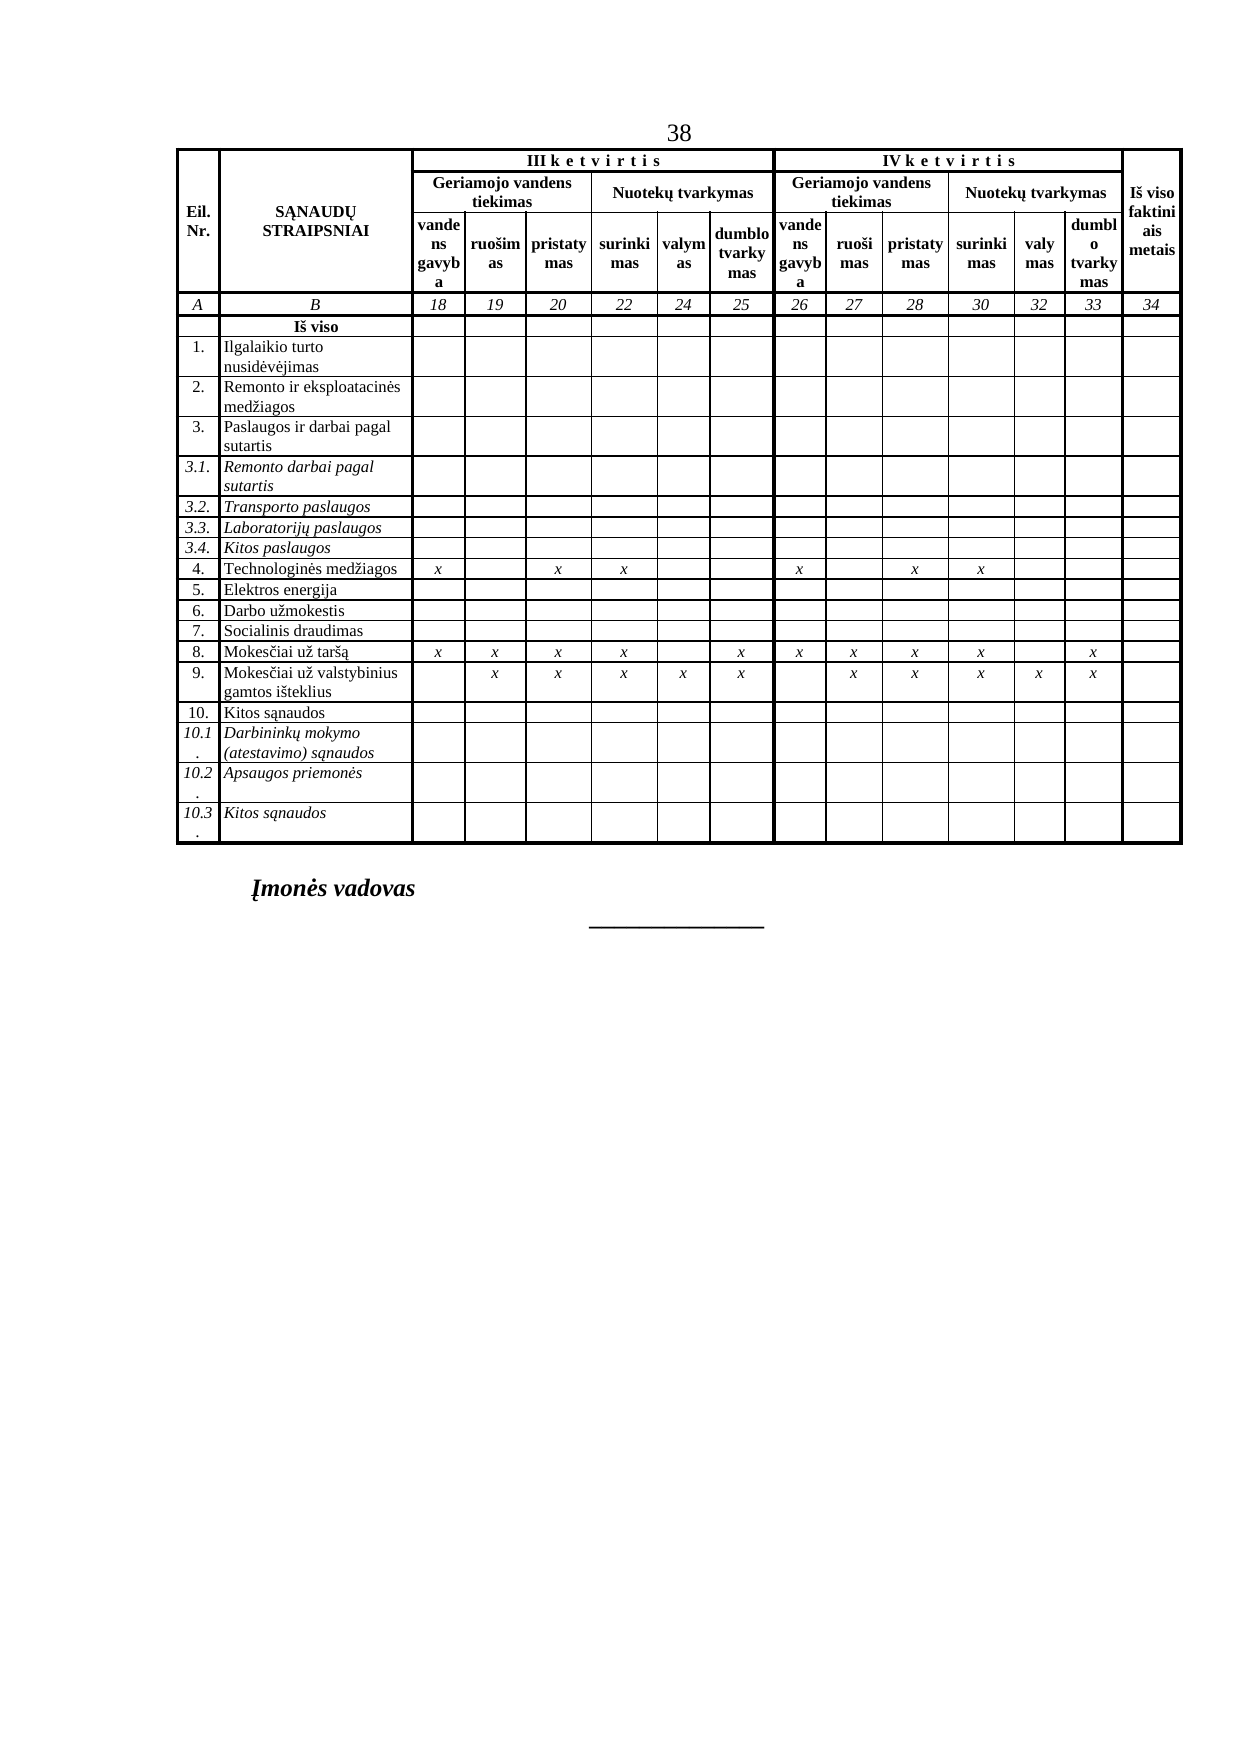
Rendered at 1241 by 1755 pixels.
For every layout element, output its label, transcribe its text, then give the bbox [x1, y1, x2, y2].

table_cell x [592, 642, 596, 661]
table_header SĄNAUDŲ STRAIPSNIAI [221, 151, 411, 291]
table_cell [658, 538, 662, 557]
table_cell [653, 601, 657, 620]
table_cell [527, 417, 591, 455]
table_cell [1015, 457, 1064, 495]
table_cell [949, 497, 953, 516]
table_cell [658, 457, 709, 495]
table_cell [949, 317, 953, 336]
table_cell [414, 457, 464, 495]
table_cell 30 [1010, 294, 1014, 313]
table_cell [653, 580, 657, 599]
table_cell x [1010, 642, 1014, 661]
table_cell [776, 803, 825, 841]
table_cell [414, 663, 464, 701]
table_cell [658, 703, 662, 722]
table_cell Nuotekų tvarkymas [592, 173, 772, 211]
table_cell [658, 621, 662, 640]
table_cell valymas [1015, 213, 1064, 291]
table_cell x [944, 559, 948, 578]
table_cell [1066, 763, 1121, 802]
table_cell [711, 763, 772, 802]
table_cell [711, 417, 772, 455]
table_cell [658, 518, 662, 537]
table_cell [776, 417, 825, 455]
table_cell [658, 763, 709, 802]
table_cell [414, 417, 464, 455]
table_cell [949, 763, 1014, 802]
table_cell [878, 497, 882, 516]
table_cell [944, 497, 948, 516]
table_cell [527, 803, 591, 841]
table_cell [1010, 518, 1014, 537]
table_cell [883, 621, 887, 640]
table_cell [592, 621, 596, 640]
table_cell x [658, 663, 709, 701]
table_cell [944, 538, 948, 557]
table_cell 9. [179, 663, 218, 701]
table_cell [827, 337, 882, 376]
table_cell [592, 703, 596, 722]
table_cell [1124, 803, 1179, 841]
table_cell [776, 723, 825, 762]
table_cell [949, 601, 953, 620]
table_cell [466, 337, 525, 376]
table_cell [949, 377, 1014, 416]
table_cell x [592, 559, 596, 578]
table_cell ruošimas [827, 213, 882, 291]
table_cell [878, 601, 882, 620]
table_cell [776, 337, 825, 376]
table_cell 20 [587, 294, 591, 313]
table_cell 22 [653, 294, 657, 313]
table_cell [883, 580, 887, 599]
table_cell [1010, 317, 1014, 336]
table_cell x [1015, 663, 1064, 701]
table_cell [883, 337, 948, 376]
table_cell [414, 763, 464, 802]
table_cell [527, 723, 591, 762]
table_cell [878, 703, 882, 722]
table_cell dumblo tvarkymas [711, 213, 772, 291]
table_cell [776, 377, 825, 416]
table_cell x [883, 663, 948, 701]
table_cell [658, 580, 662, 599]
table_cell [883, 803, 948, 841]
table_cell [949, 703, 953, 722]
table_cell [466, 763, 525, 802]
table_cell [592, 763, 657, 802]
text ______________ [177, 902, 1181, 931]
table_cell [883, 763, 948, 802]
table_cell 28 [883, 294, 887, 313]
table_cell [949, 337, 1014, 376]
table_cell [878, 538, 882, 557]
table_cell [949, 723, 1014, 762]
table_cell [827, 803, 882, 841]
table_cell [466, 377, 525, 416]
table_cell [883, 457, 948, 495]
table_cell Apsaugos priemonės [221, 763, 411, 802]
table_cell [587, 518, 591, 537]
table_cell [592, 518, 596, 537]
table_cell [658, 723, 709, 762]
table_cell [944, 518, 948, 537]
table_cell x [711, 663, 772, 701]
table_cell x [827, 663, 882, 701]
table_cell [1010, 497, 1014, 516]
table_cell x [883, 559, 887, 578]
table_cell [944, 621, 948, 640]
table_cell [653, 538, 657, 557]
table_cell [883, 377, 948, 416]
table_cell [944, 601, 948, 620]
table_cell x [653, 559, 657, 578]
table_cell [878, 317, 882, 336]
table_cell [827, 417, 882, 455]
table_cell [827, 763, 882, 802]
table_cell [592, 337, 657, 376]
table_cell [414, 377, 464, 416]
table_cell [1124, 457, 1179, 495]
table_cell [711, 377, 772, 416]
table_cell [1124, 377, 1179, 416]
table_cell [1015, 417, 1064, 455]
table_cell [883, 317, 887, 336]
table_cell [653, 703, 657, 722]
table_cell [592, 417, 657, 455]
table_cell [878, 559, 882, 578]
table_cell [1010, 601, 1014, 620]
table_cell 24 [658, 294, 662, 313]
table_cell [883, 723, 948, 762]
table_cell Nuotekų tvarkymas [949, 173, 1121, 211]
table_cell x [466, 663, 525, 701]
table_cell [527, 337, 591, 376]
table_cell [592, 317, 596, 336]
table_cell [592, 497, 596, 516]
table_cell [1124, 417, 1179, 455]
table_cell pristatymas [883, 213, 948, 291]
table_cell x [883, 642, 887, 661]
table_cell [587, 580, 591, 599]
table_cell [883, 703, 887, 722]
table_cell [1015, 763, 1064, 802]
table_cell [592, 580, 596, 599]
table_header Iš viso faktiniais metais [1124, 151, 1179, 291]
table_cell vandens gavyba [414, 213, 464, 291]
table_cell [587, 538, 591, 557]
table_cell surinkimas [949, 213, 1014, 291]
table_cell [944, 703, 948, 722]
table_cell [883, 538, 887, 557]
table_cell [658, 337, 709, 376]
table_cell 2. [179, 377, 218, 416]
table_cell [1066, 377, 1121, 416]
table_cell [466, 723, 525, 762]
table_cell x [592, 663, 657, 701]
table_cell [592, 803, 657, 841]
table_cell [878, 518, 882, 537]
table_cell [827, 377, 882, 416]
table_cell x [878, 642, 882, 661]
table_cell 3. [179, 417, 218, 455]
table_cell x [587, 559, 591, 578]
table_cell x [1066, 663, 1121, 701]
table_cell 30 [949, 294, 953, 313]
table_cell Kitos sąnaudos [221, 803, 411, 841]
table_cell x [944, 642, 948, 661]
table_cell [653, 621, 657, 640]
table_cell [466, 417, 525, 455]
table_cell surinkimas [592, 213, 657, 291]
table_cell [527, 457, 591, 495]
table_cell [711, 337, 772, 376]
table_cell [1124, 663, 1179, 701]
table_cell [466, 457, 525, 495]
table_cell [587, 621, 591, 640]
table_cell [658, 601, 662, 620]
table_cell x [527, 663, 591, 701]
table_cell 28 [944, 294, 948, 313]
table_cell [658, 317, 662, 336]
table_cell [592, 377, 657, 416]
table_cell [592, 457, 657, 495]
table_cell x [949, 642, 953, 661]
table_cell [949, 538, 953, 557]
table_cell [414, 723, 464, 762]
table_header Eil. Nr. [179, 151, 218, 291]
table_cell [592, 538, 596, 557]
table_cell 27 [878, 294, 882, 313]
table_cell [883, 417, 948, 455]
table_cell x [949, 559, 953, 578]
table_cell x [949, 663, 1014, 701]
table_cell [949, 518, 953, 537]
table_cell [592, 601, 596, 620]
table_cell [658, 642, 662, 661]
table_cell [414, 803, 464, 841]
table_cell pristatymas [527, 213, 591, 291]
table_cell [949, 621, 953, 640]
table_cell [827, 723, 882, 762]
table_cell [653, 497, 657, 516]
table_cell [587, 703, 591, 722]
table_cell [1124, 763, 1179, 802]
table_cell 3.1. [179, 457, 218, 495]
table_cell valymas [658, 213, 709, 291]
table_cell [1066, 417, 1121, 455]
table_cell dumblo tvarkymas [1066, 213, 1121, 291]
table_cell [1066, 337, 1121, 376]
table_cell [527, 763, 591, 802]
table_cell [827, 457, 882, 495]
table_cell x [1010, 559, 1014, 578]
table_cell 22 [592, 294, 596, 313]
table_cell [1124, 337, 1179, 376]
table_cell [658, 377, 709, 416]
table_cell [658, 497, 662, 516]
table_cell [711, 803, 772, 841]
table_cell [949, 580, 953, 599]
table_cell [1015, 337, 1064, 376]
table_cell [1066, 803, 1121, 841]
table_cell [949, 417, 1014, 455]
table_cell [653, 518, 657, 537]
table_cell [878, 580, 882, 599]
table_cell [587, 601, 591, 620]
table_cell [883, 518, 887, 537]
table_cell [658, 803, 709, 841]
table_cell [1010, 621, 1014, 640]
table_cell [1010, 580, 1014, 599]
table_cell [414, 337, 464, 376]
table_cell [944, 580, 948, 599]
table_cell [883, 601, 887, 620]
table_cell [527, 377, 591, 416]
text Įmonės vadovas [177, 873, 1181, 902]
table_cell [944, 317, 948, 336]
table_cell [592, 723, 657, 762]
table_cell [776, 457, 825, 495]
table_cell [587, 497, 591, 516]
table_cell [949, 457, 1014, 495]
table_cell [1066, 723, 1121, 762]
table_cell 1. [179, 337, 218, 376]
table_cell [653, 317, 657, 336]
table_cell [466, 803, 525, 841]
table_cell [883, 497, 887, 516]
table_cell [658, 559, 662, 578]
table_cell [776, 663, 825, 701]
table_cell [587, 317, 591, 336]
table_cell [711, 723, 772, 762]
table_cell [1015, 377, 1064, 416]
table_cell [1010, 703, 1014, 722]
table_cell [949, 803, 1014, 841]
table_cell [776, 763, 825, 802]
table_cell [1015, 723, 1064, 762]
table_cell vandens gavyba [776, 213, 825, 291]
table_cell [878, 621, 882, 640]
table_cell [1010, 538, 1014, 557]
table_cell x [653, 642, 657, 661]
table_cell [711, 457, 772, 495]
table_cell [658, 417, 709, 455]
table_cell [1015, 803, 1064, 841]
table_cell x [587, 642, 591, 661]
table_cell [1124, 723, 1179, 762]
table_cell ruošimas [466, 213, 525, 291]
table_cell [1066, 457, 1121, 495]
